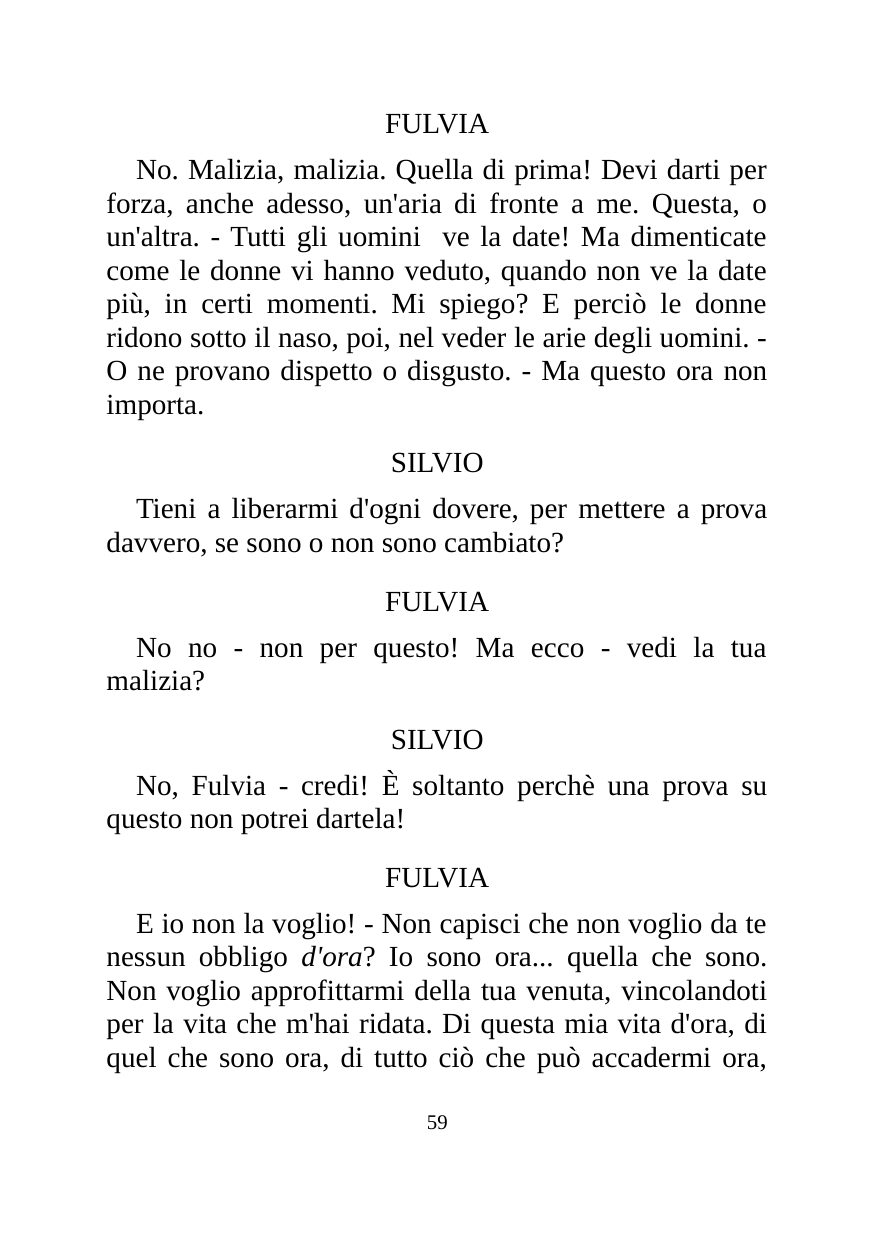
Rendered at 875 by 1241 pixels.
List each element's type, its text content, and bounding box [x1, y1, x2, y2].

text SILVIO [106, 446, 768, 479]
text No, Fulvia - credi! È soltanto perchè una prova su questo non potrei dartela! [106, 768, 768, 835]
text No no - non per questo! Ma ecco - vedi la tua malizia? [106, 630, 768, 697]
text No. Malizia, malizia. Quella di prima! Devi darti per forza, anche adesso, un'aria di fronte a me. Questa, o un'altra. - Tutti gli uomini ve la date! Ma dimenticate come le donne vi hanno veduto, quando non ve la date più, in certi momenti. Mi spiego? E perciò le donne ridono sotto il naso, poi, nel veder le arie degli uomini. - O ne provano dispetto o disgusto. - Ma questo ora non importa. [106, 152, 768, 421]
text FULVIA [106, 584, 768, 617]
text SILVIO [106, 722, 768, 755]
text E io non la voglio! - Non capisci che non voglio da te nessun obbligo d'ora? Io sono ora... quella che sono. Non voglio approfittarmi della tua venuta, vincolandoti per la vita che m'hai ridata. Di questa mia vita d'ora, di quel che sono ora, di tutto ciò che può accadermi ora, [106, 906, 768, 1074]
text FULVIA [106, 106, 768, 140]
text Tieni a liberarmi d'ogni dovere, per mettere a prova davvero, se sono o non sono cambiato? [106, 492, 768, 559]
text FULVIA [106, 860, 768, 893]
